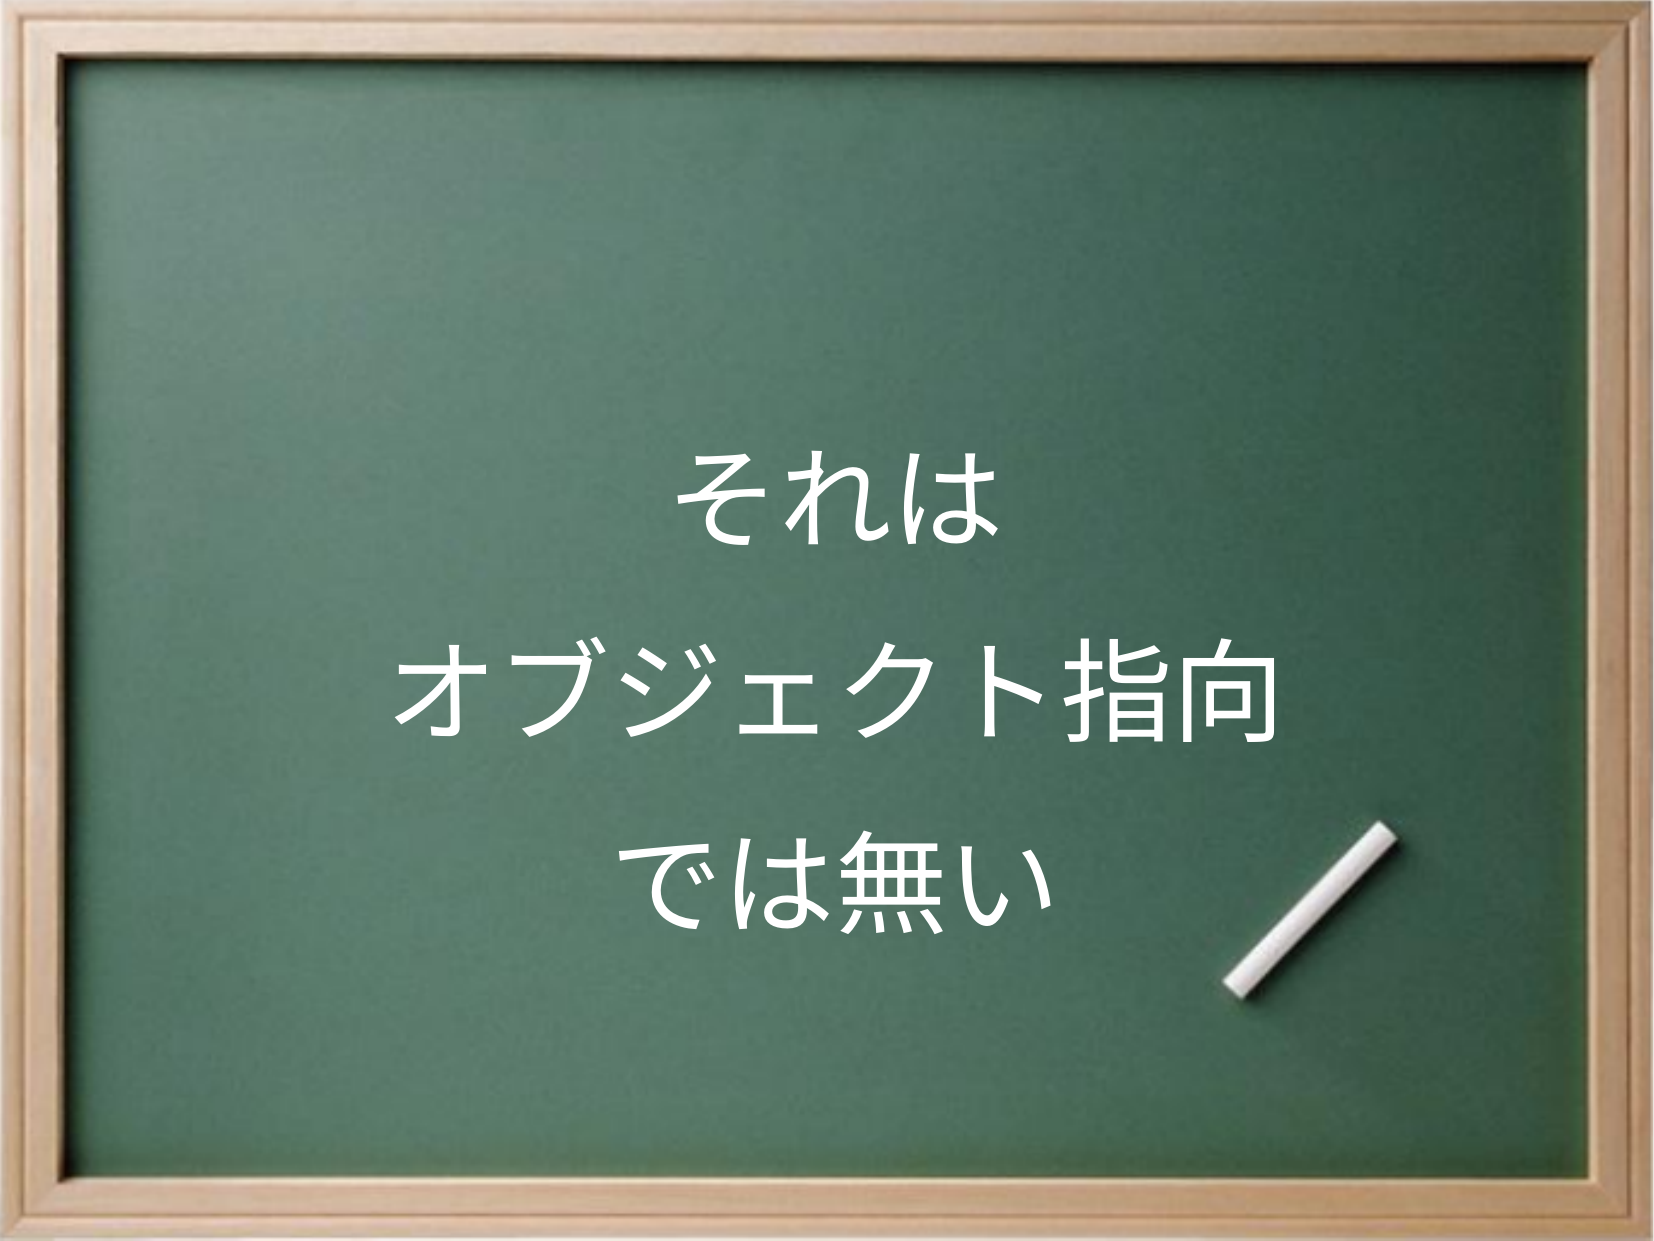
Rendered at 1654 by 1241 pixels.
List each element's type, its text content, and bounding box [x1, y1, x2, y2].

picture [0, 0, 1654, 1241]
list それは オブジェクト指向 では無い [82, 290, 1571, 1094]
